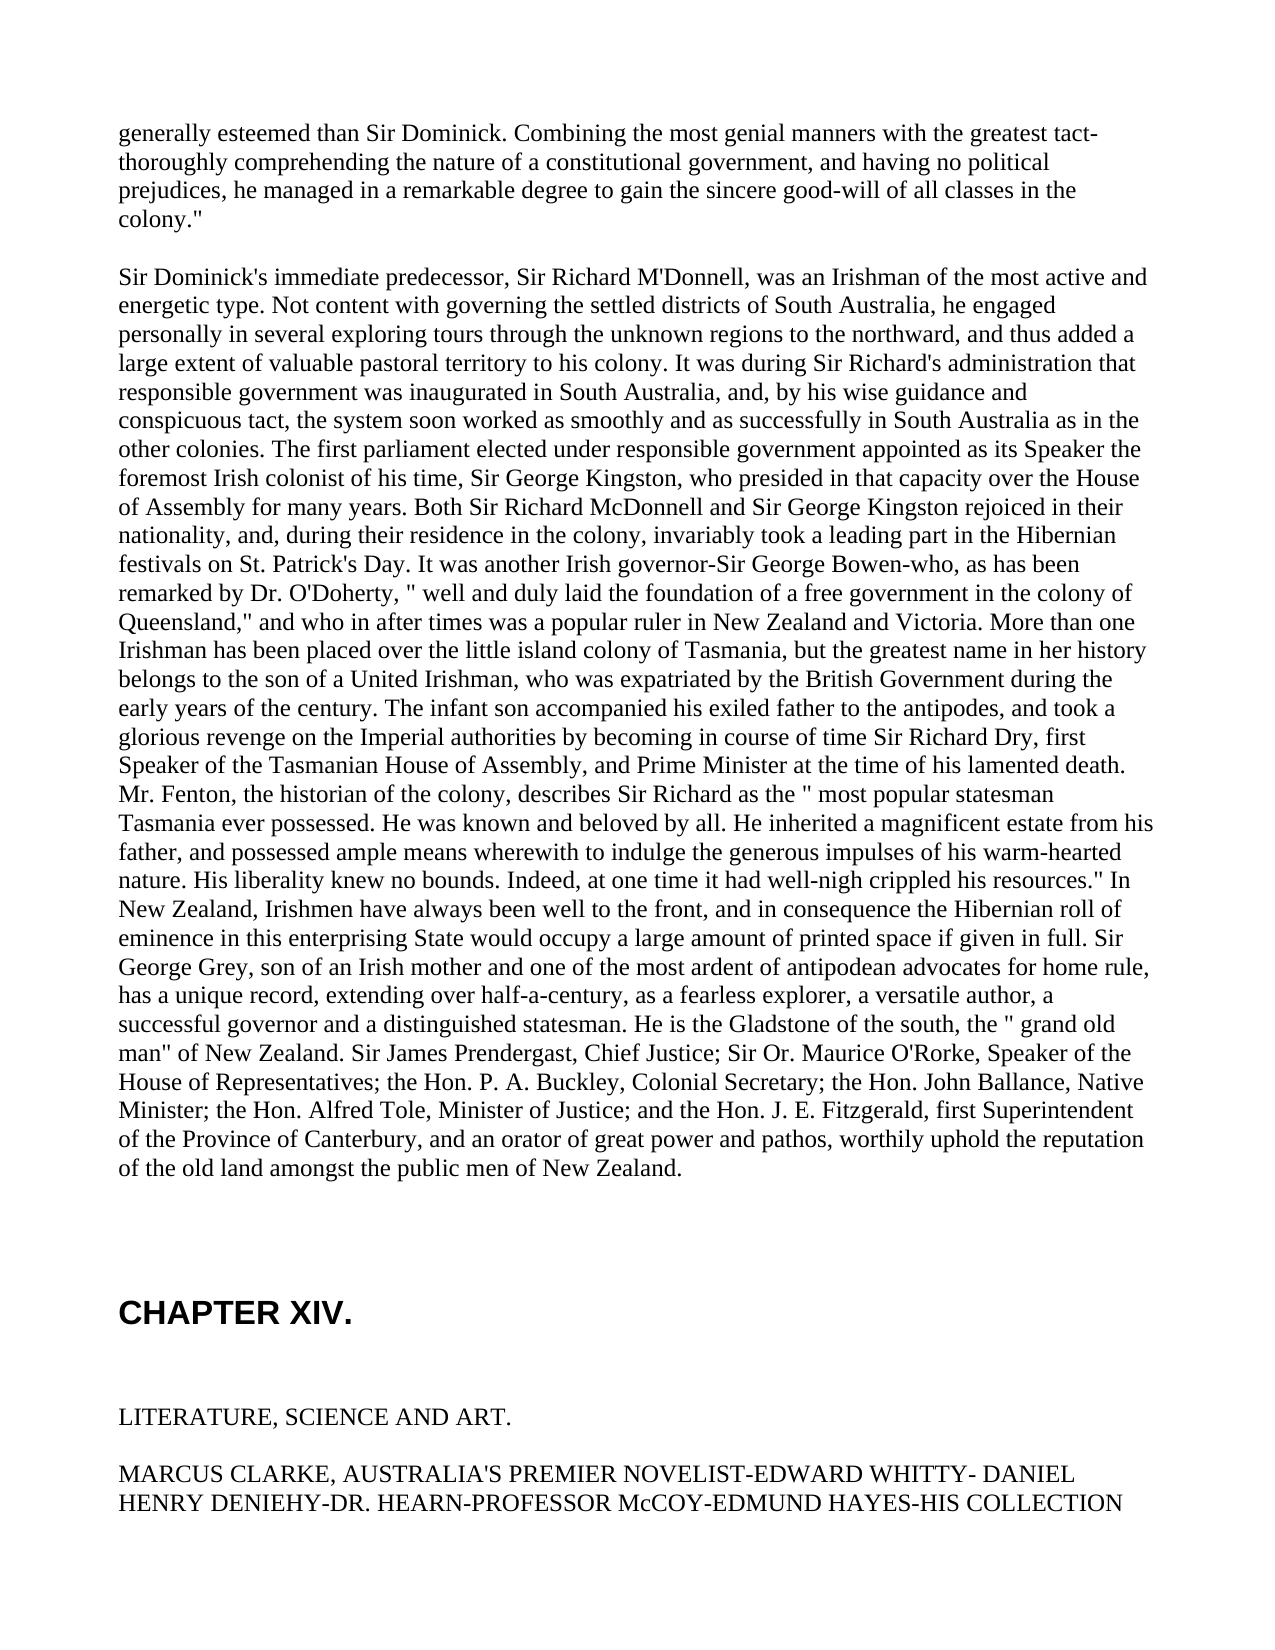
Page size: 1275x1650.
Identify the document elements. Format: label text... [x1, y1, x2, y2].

subtitle CHAPTER XIV. [118, 1293, 1157, 1332]
text LITERATURE, SCIENCE AND ART. [118, 1402, 1157, 1431]
text generally esteemed than Sir Dominick. Combining the most genial manners with the greatest tact-thoroughly comprehending the nature of a constitutional government, and having no political prejudices, he managed in a remarkable degree to gain the sincere good-will of all classes in the colony." [118, 118, 1157, 233]
text MARCUS CLARKE, AUSTRALIA'S PREMIER NOVELIST-EDWARD WHITTY- DANIEL HENRY DENIEHY-DR. HEARN-PROFESSOR McCOY-EDMUND HAYES-HIS COLLECTION [118, 1459, 1157, 1517]
text Sir Dominick's immediate predecessor, Sir Richard M'Donnell, was an Irishman of the most active and energetic type. Not content with governing the settled districts of South Australia, he engaged personally in several exploring tours through the unknown regions to the northward, and thus added a large extent of valuable pastoral territory to his colony. It was during Sir Richard's administration that responsible government was inaugurated in South Australia, and, by his wise guidance and conspicuous tact, the system soon worked as smoothly and as successfully in South Australia as in the other colonies. The first parliament elected under responsible government appointed as its Speaker the foremost Irish colonist of his time, Sir George Kingston, who presided in that capacity over the House of Assembly for many years. Both Sir Richard McDonnell and Sir George Kingston rejoiced in their nationality, and, during their residence in the colony, invariably took a leading part in the Hibernian festivals on St. Patrick's Day. It was another Irish governor-Sir George Bowen-who, as has been remarked by Dr. O'Doherty, " well and duly laid the foundation of a free government in the colony of Queensland," and who in after times was a popular ruler in New Zealand and Victoria. More than one Irishman has been placed over the little island colony of Tasmania, but the greatest name in her history belongs to the son of a United Irishman, who was expatriated by the British Government during the early years of the century. The infant son accompanied his exiled father to the antipodes, and took a glorious revenge on the Imperial authorities by becoming in course of time Sir Richard Dry, first Speaker of the Tasmanian House of Assembly, and Prime Minister at the time of his lamented death. Mr. Fenton, the historian of the colony, describes Sir Richard as the " most popular statesman Tasmania ever possessed. He was known and beloved by all. He inherited a magnificent estate from his father, and possessed ample means wherewith to indulge the generous impulses of his warm-hearted nature. His liberality knew no bounds. Indeed, at one time it had well-nigh crippled his resources." In New Zealand, Irishmen have always been well to the front, and in consequence the Hibernian roll of eminence in this enterprising State would occupy a large amount of printed space if given in full. Sir George Grey, son of an Irish mother and one of the most ardent of antipodean advocates for home rule, has a unique record, extending over half-a-century, as a fearless explorer, a versatile author, a successful governor and a distinguished statesman. He is the Gladstone of the south, the " grand old man" of New Zealand. Sir James Prendergast, Chief Justice; Sir Or. Maurice O'Rorke, Speaker of the House of Representatives; the Hon. P. A. Buckley, Colonial Secretary; the Hon. John Ballance, Native Minister; the Hon. Alfred Tole, Minister of Justice; and the Hon. J. E. Fitzgerald, first Superintendent of the Province of Canterbury, and an orator of great power and pathos, worthily uphold the reputation of the old land amongst the public men of New Zealand. [118, 262, 1157, 1182]
